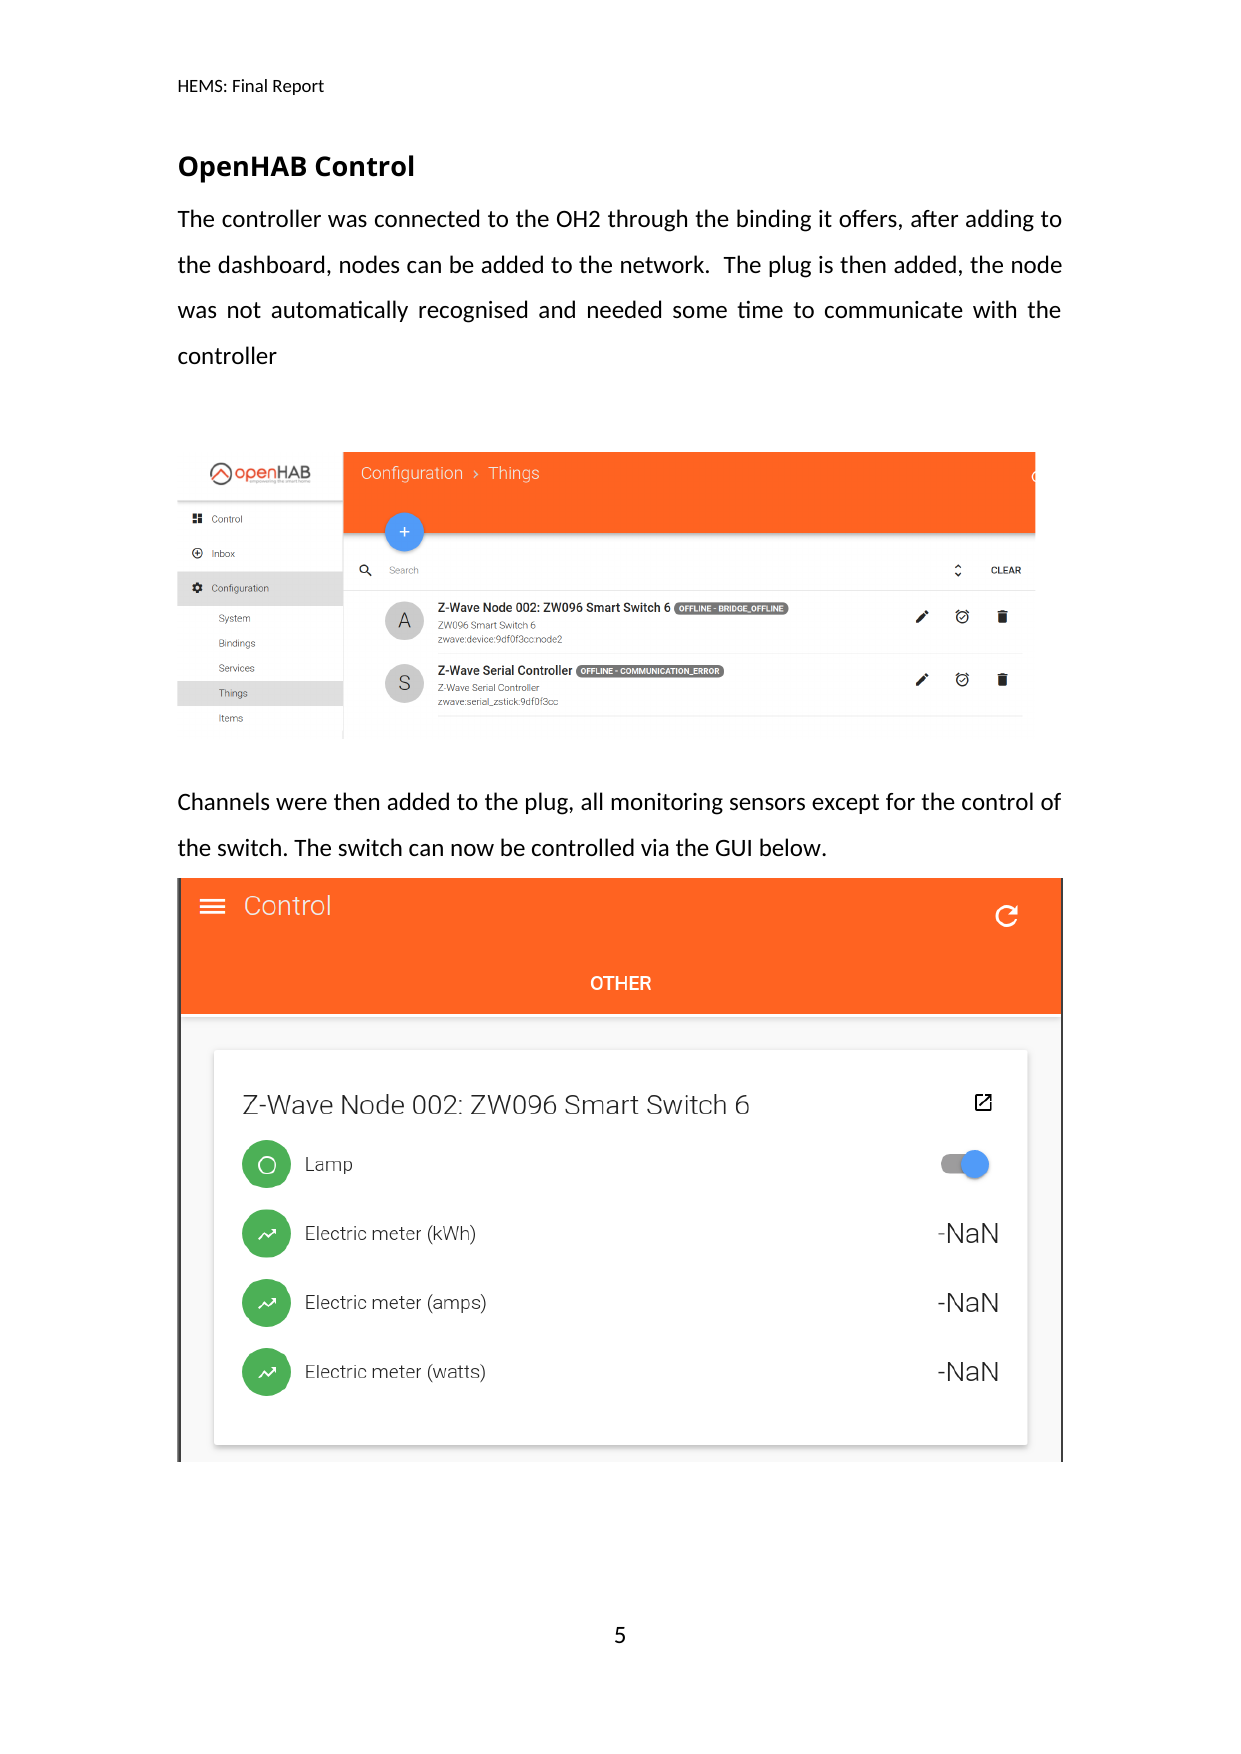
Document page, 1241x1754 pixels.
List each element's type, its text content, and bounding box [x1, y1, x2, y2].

subtitle OpenHAB Control [177, 148, 1063, 184]
picture [177, 878, 1063, 1462]
picture [177, 452, 1036, 739]
text Channels were then added to the plug, all monitoring sensors except for the control of the switch. The switch can now be controlled via the GUI below. [177, 739, 1063, 862]
text The controller was connected to the OH2 through the binding it offers, after adding to the dashboard, nodes can be added to the network. The plug is then added, the node was not automatically recognised and needed some time to communicate with the controller [177, 203, 1063, 371]
